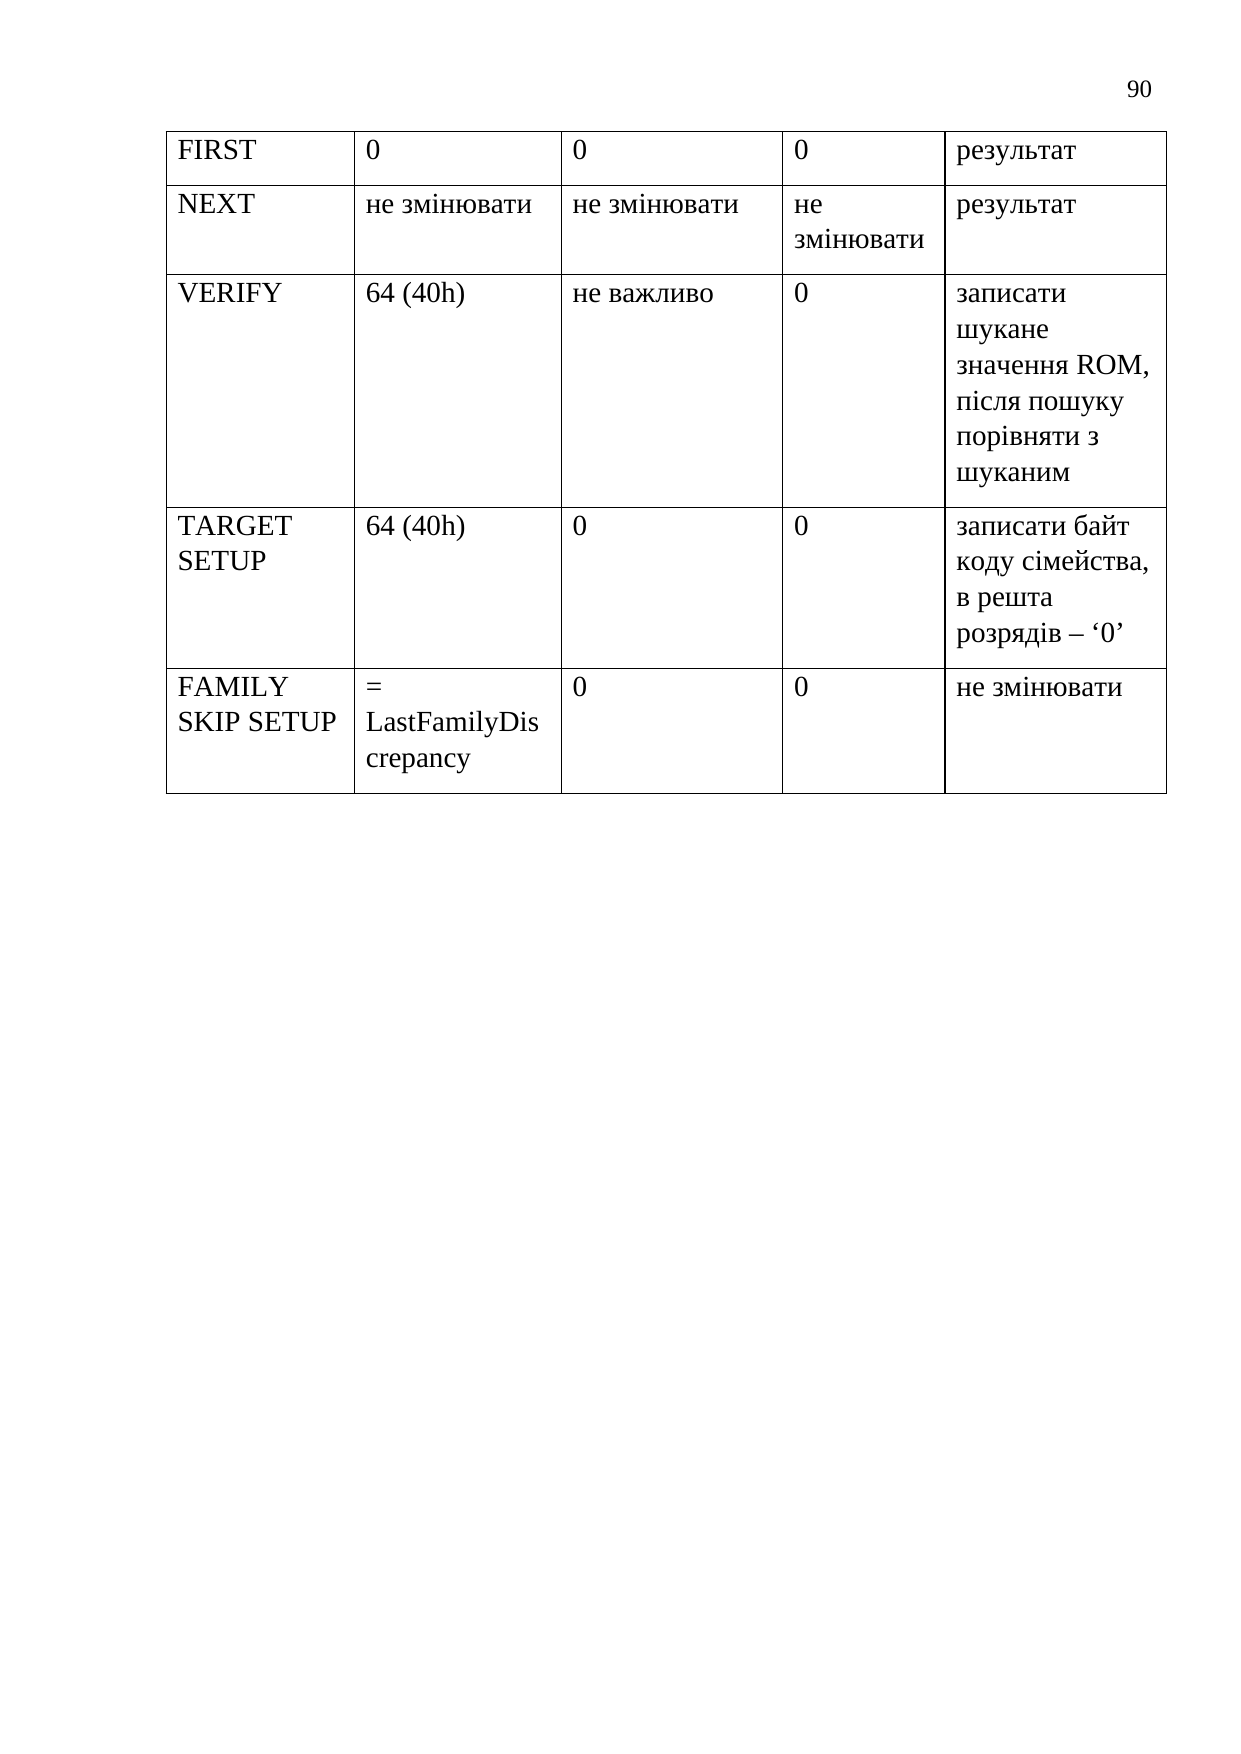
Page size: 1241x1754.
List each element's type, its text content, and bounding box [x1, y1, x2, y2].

table_cell 0 [783, 669, 944, 793]
table_cell не змінювати [783, 186, 944, 274]
table_cell VERIFY [167, 275, 354, 507]
table_cell 64 (40h) [355, 508, 561, 668]
table_cell FAMILY SKIP SETUP [167, 669, 354, 793]
table_cell не важливо [562, 275, 782, 507]
table_cell 0 [355, 132, 561, 185]
table_cell = LastFamilyDiscrepancy [355, 669, 561, 793]
table_cell результат [946, 132, 1166, 185]
table_cell записати байт коду сімейства, в решта розрядів – ‘0’ [946, 508, 1166, 668]
table_cell TARGET SETUP [167, 508, 354, 668]
table_cell 64 (40h) [355, 275, 561, 507]
table_cell 0 [562, 669, 782, 793]
table_cell не змінювати [946, 669, 1166, 793]
table_cell записати шукане значення ROM, після пошуку порівняти з шуканим [946, 275, 1166, 507]
table_cell 0 [562, 508, 782, 668]
table_cell результат [946, 186, 1166, 274]
table_cell 0 [562, 132, 782, 185]
table_cell 0 [783, 508, 944, 668]
table_cell не змінювати [355, 186, 561, 274]
table_cell не змінювати [562, 186, 782, 274]
table_cell NEXT [167, 186, 354, 274]
table_cell FIRST [167, 132, 354, 185]
table_cell 0 [783, 275, 944, 507]
table_cell 0 [783, 132, 944, 185]
